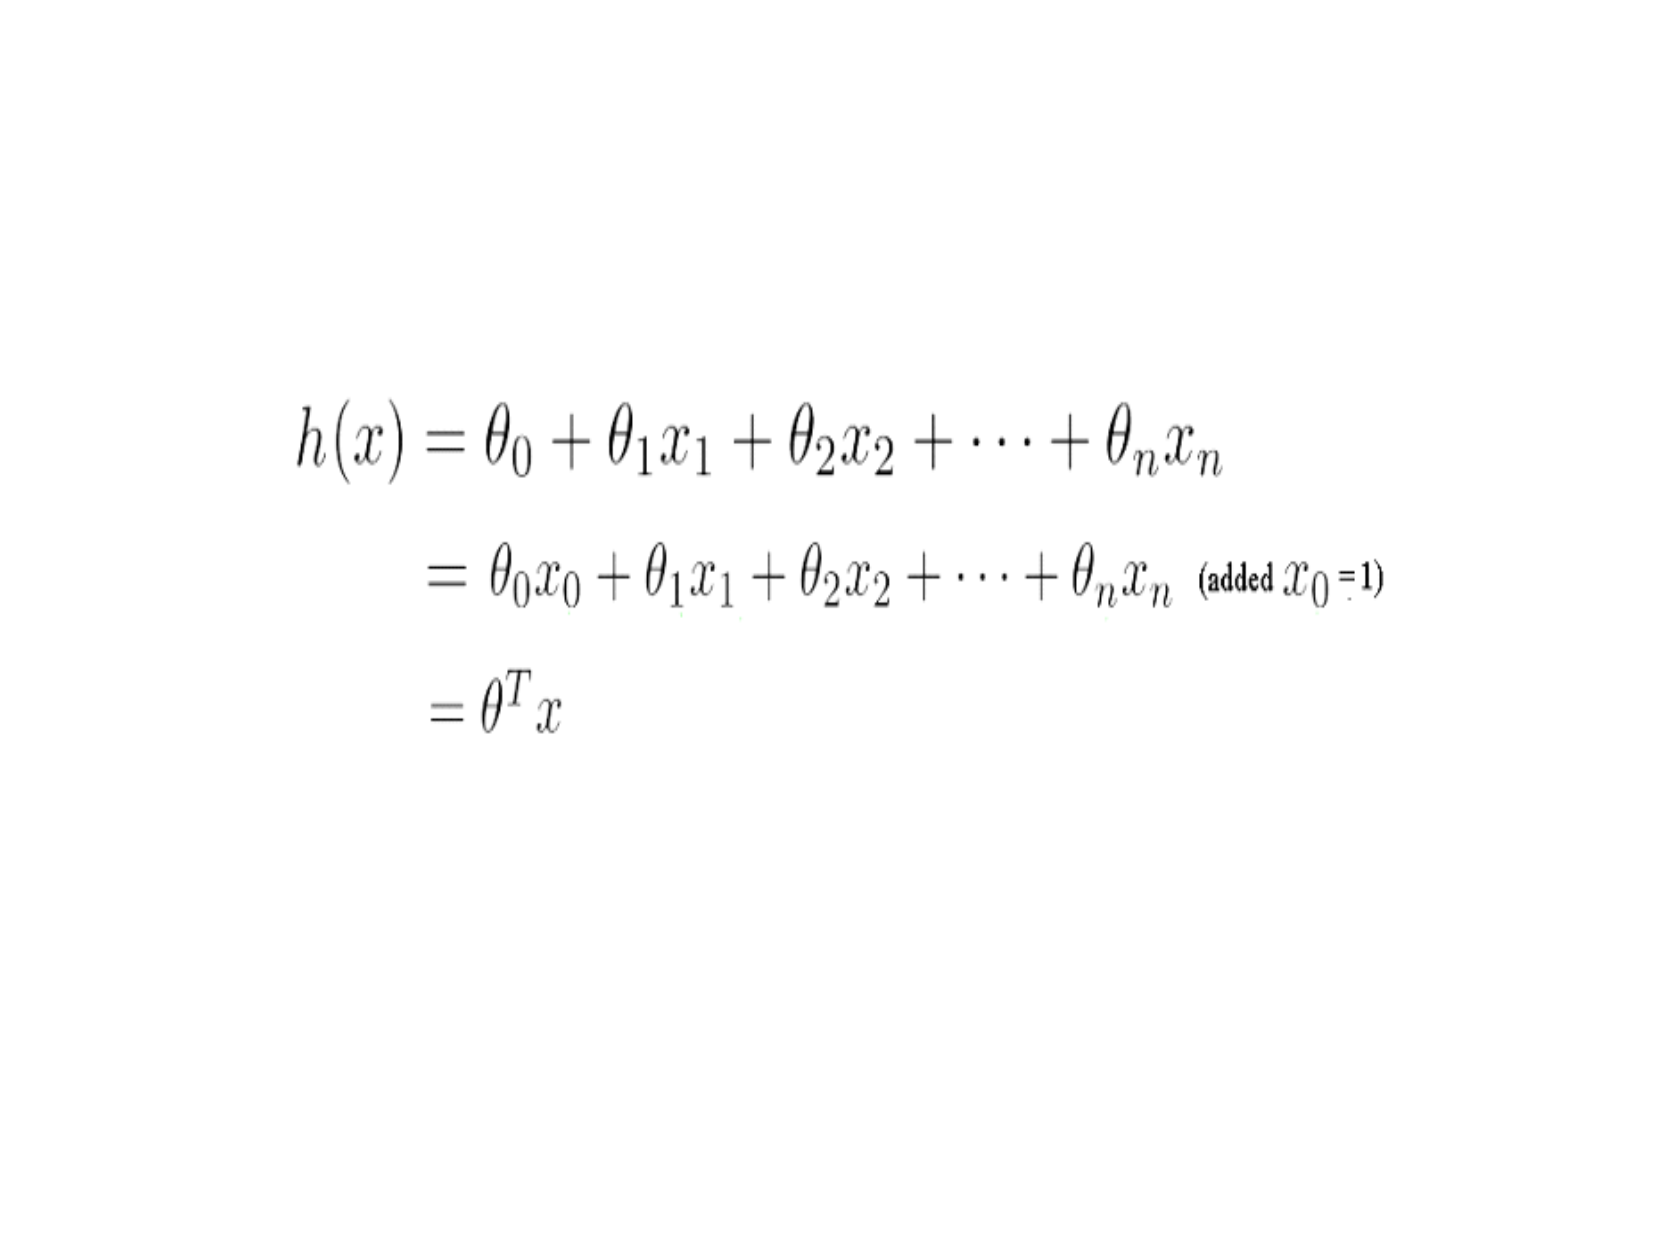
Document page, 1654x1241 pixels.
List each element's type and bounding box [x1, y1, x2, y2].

picture [285, 375, 1396, 748]
